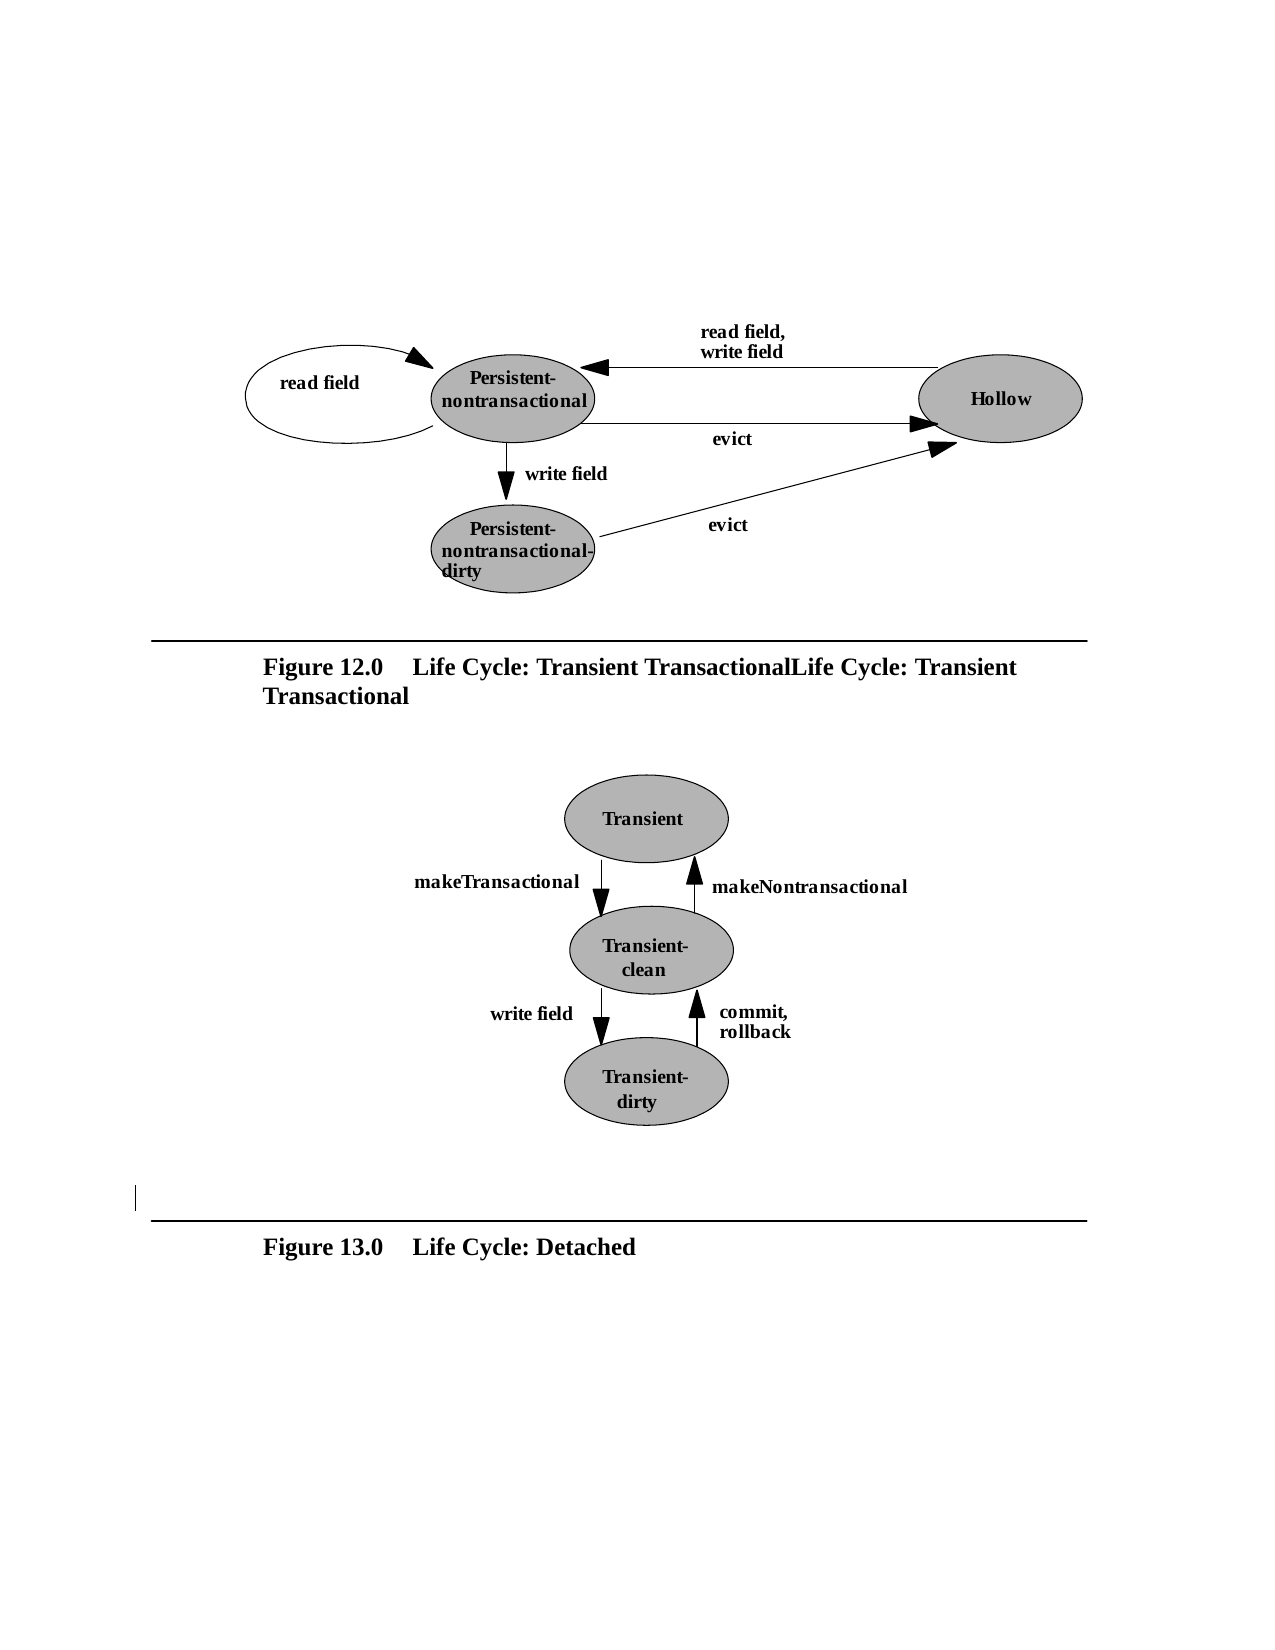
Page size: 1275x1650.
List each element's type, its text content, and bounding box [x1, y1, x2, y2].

text Figure 12.0 Life Cycle: Transient TransactionalLife Cycle: Transient Transactional [262, 652, 1125, 709]
text Figure 13.0 Life Cycle: Detached [262, 1211, 1125, 1260]
